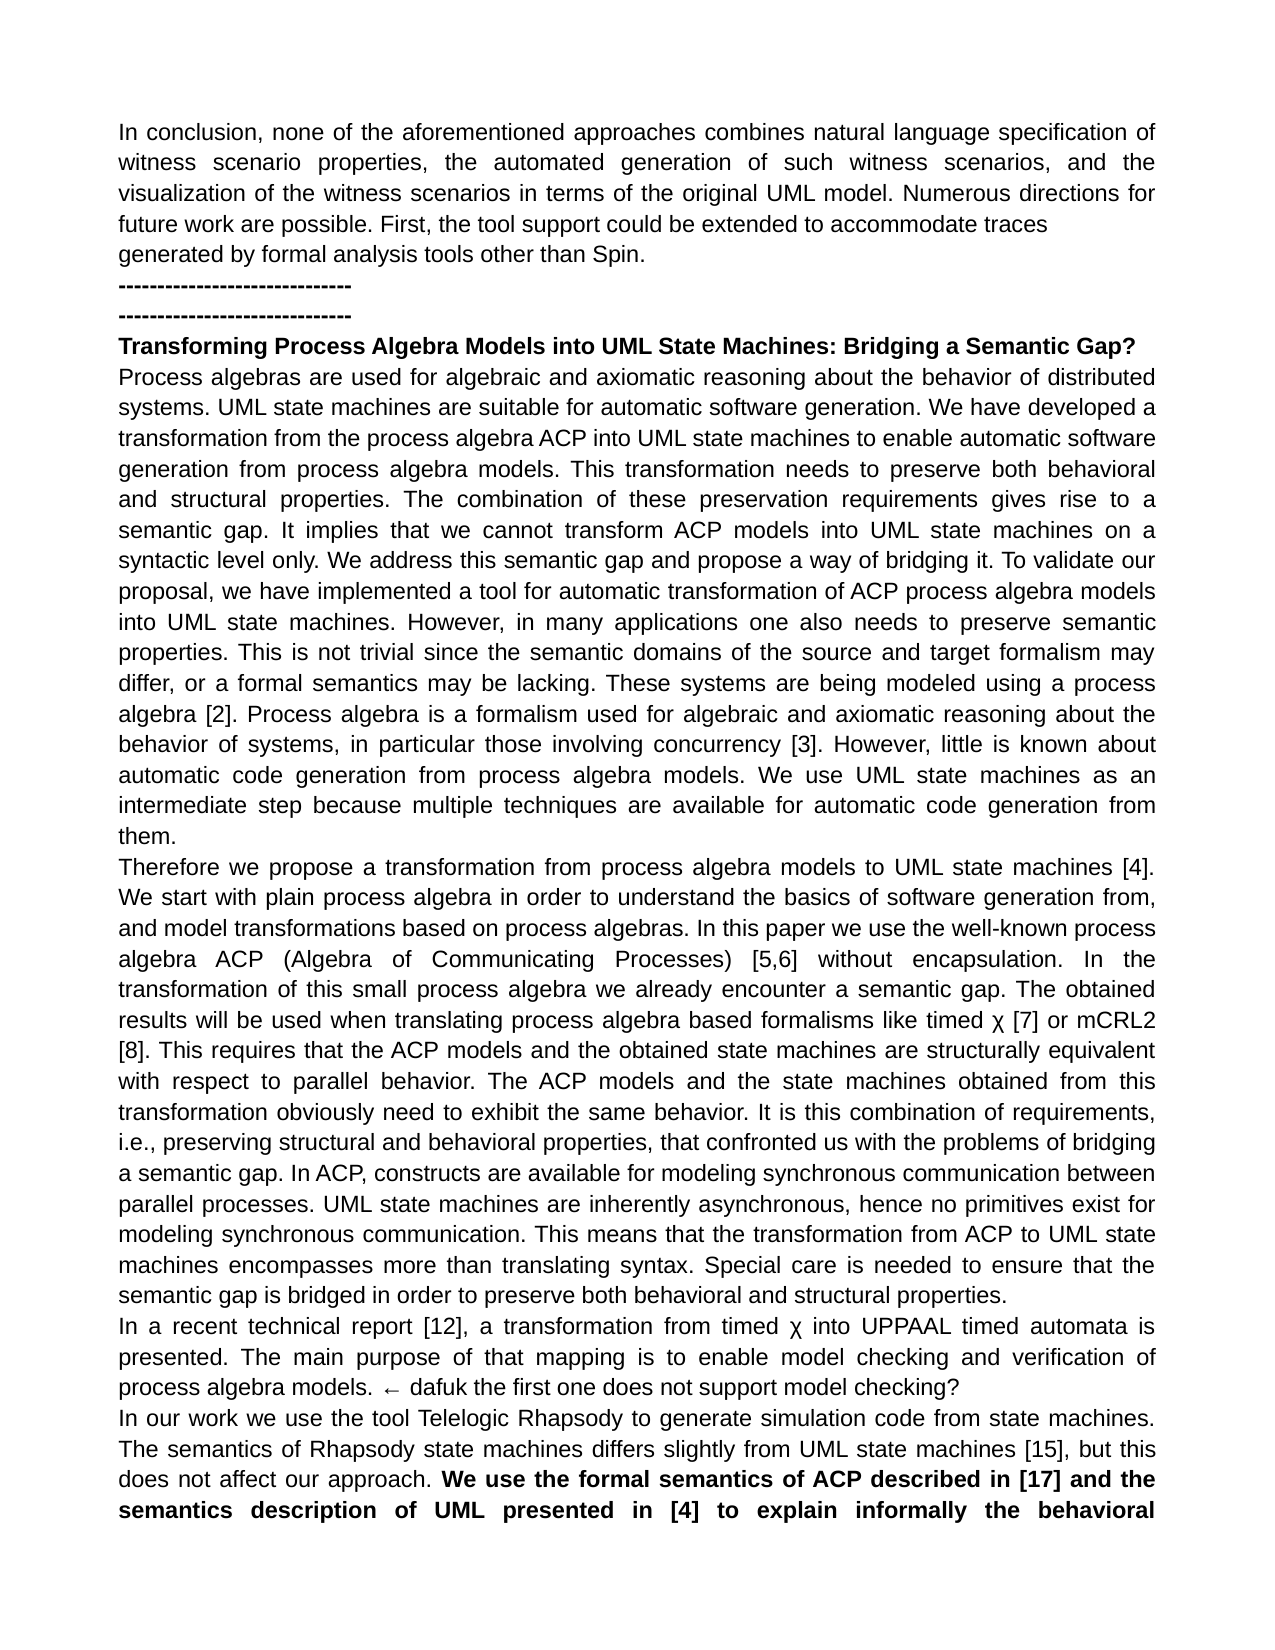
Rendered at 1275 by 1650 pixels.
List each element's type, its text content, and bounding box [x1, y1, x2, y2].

text Therefore we propose a transformation from process algebra models to UML state machines [4]. We start with plain process algebra in order to understand the basics of software generation from, and model transformations based on process algebras. In this paper we use the well-known process algebra ACP (Algebra of Communicating Processes) [5,6] without encapsulation. In the transformation of this small process algebra we already encounter a semantic gap. The obtained results will be used when translating process algebra based formalisms like timed χ [7] or mCRL2 [8]. This requires that the ACP models and the obtained state machines are structurally equivalent with respect to parallel behavior. The ACP models and the state machines obtained from this transformation obviously need to exhibit the same behavior. It is this combination of requirements, i.e., preserving structural and behavioral properties, that confronted us with the problems of bridging a semantic gap. In ACP, constructs are available for modeling synchronous communication between parallel processes. UML state machines are inherently asynchronous, hence no primitives exist for modeling synchronous communication. This means that the transformation from ACP to UML state machines encompasses more than translating syntax. Special care is needed to ensure that the semantic gap is bridged in order to preserve both behavioral and structural properties. [118, 853, 1157, 1309]
text generated by formal analysis tools other than Spin. [118, 241, 1157, 267]
text Transforming Process Algebra Models into UML State Machines: Bridging a Semantic Gap? [118, 332, 1157, 359]
text Process algebras are used for algebraic and axiomatic reasoning about the behavior of distributed systems. UML state machines are suitable for automatic software generation. We have developed a transformation from the process algebra ACP into UML state machines to enable automatic software generation from process algebra models. This transformation needs to preserve both behavioral and structural properties. The combination of these preservation requirements gives rise to a semantic gap. It implies that we cannot transform ACP models into UML state machines on a syntactic level only. We address this semantic gap and propose a way of bridging it. To validate our proposal, we have implemented a tool for automatic transformation of ACP process algebra models into UML state machines. However, in many applications one also needs to preserve semantic properties. This is not trivial since the semantic domains of the source and target formalism may differ, or a formal semantics may be lacking. These systems are being modeled using a process algebra [2]. Process algebra is a formalism used for algebraic and axiomatic reasoning about the behavior of systems, in particular those involving concurrency [3]. However, little is known about automatic code generation from process algebra models. We use UML state machines as an intermediate step because multiple techniques are available for automatic code generation from them. [118, 363, 1157, 849]
text ------------------------------ [118, 302, 1157, 329]
text ------------------------------ [118, 271, 1157, 298]
text In a recent technical report [12], a transformation from timed χ into UPPAAL timed automata is presented. The main purpose of that mapping is to enable model checking and verification of process algebra models. ← dafuk the first one does not support model checking? [118, 1312, 1157, 1401]
text In our work we use the tool Telelogic Rhapsody to generate simulation code from state machines. The semantics of Rhapsody state machines differs slightly from UML state machines [15], but this does not affect our approach. We use the formal semantics of ACP described in [17] and the semantics description of UML presented in [4] to explain informally the behavioral [118, 1404, 1157, 1523]
text In conclusion, none of the aforementioned approaches combines natural language specification of witness scenario properties, the automated generation of such witness scenarios, and the visualization of the witness scenarios in terms of the original UML model. Numerous directions for future work are possible. First, the tool support could be extended to accommodate traces [118, 118, 1157, 237]
